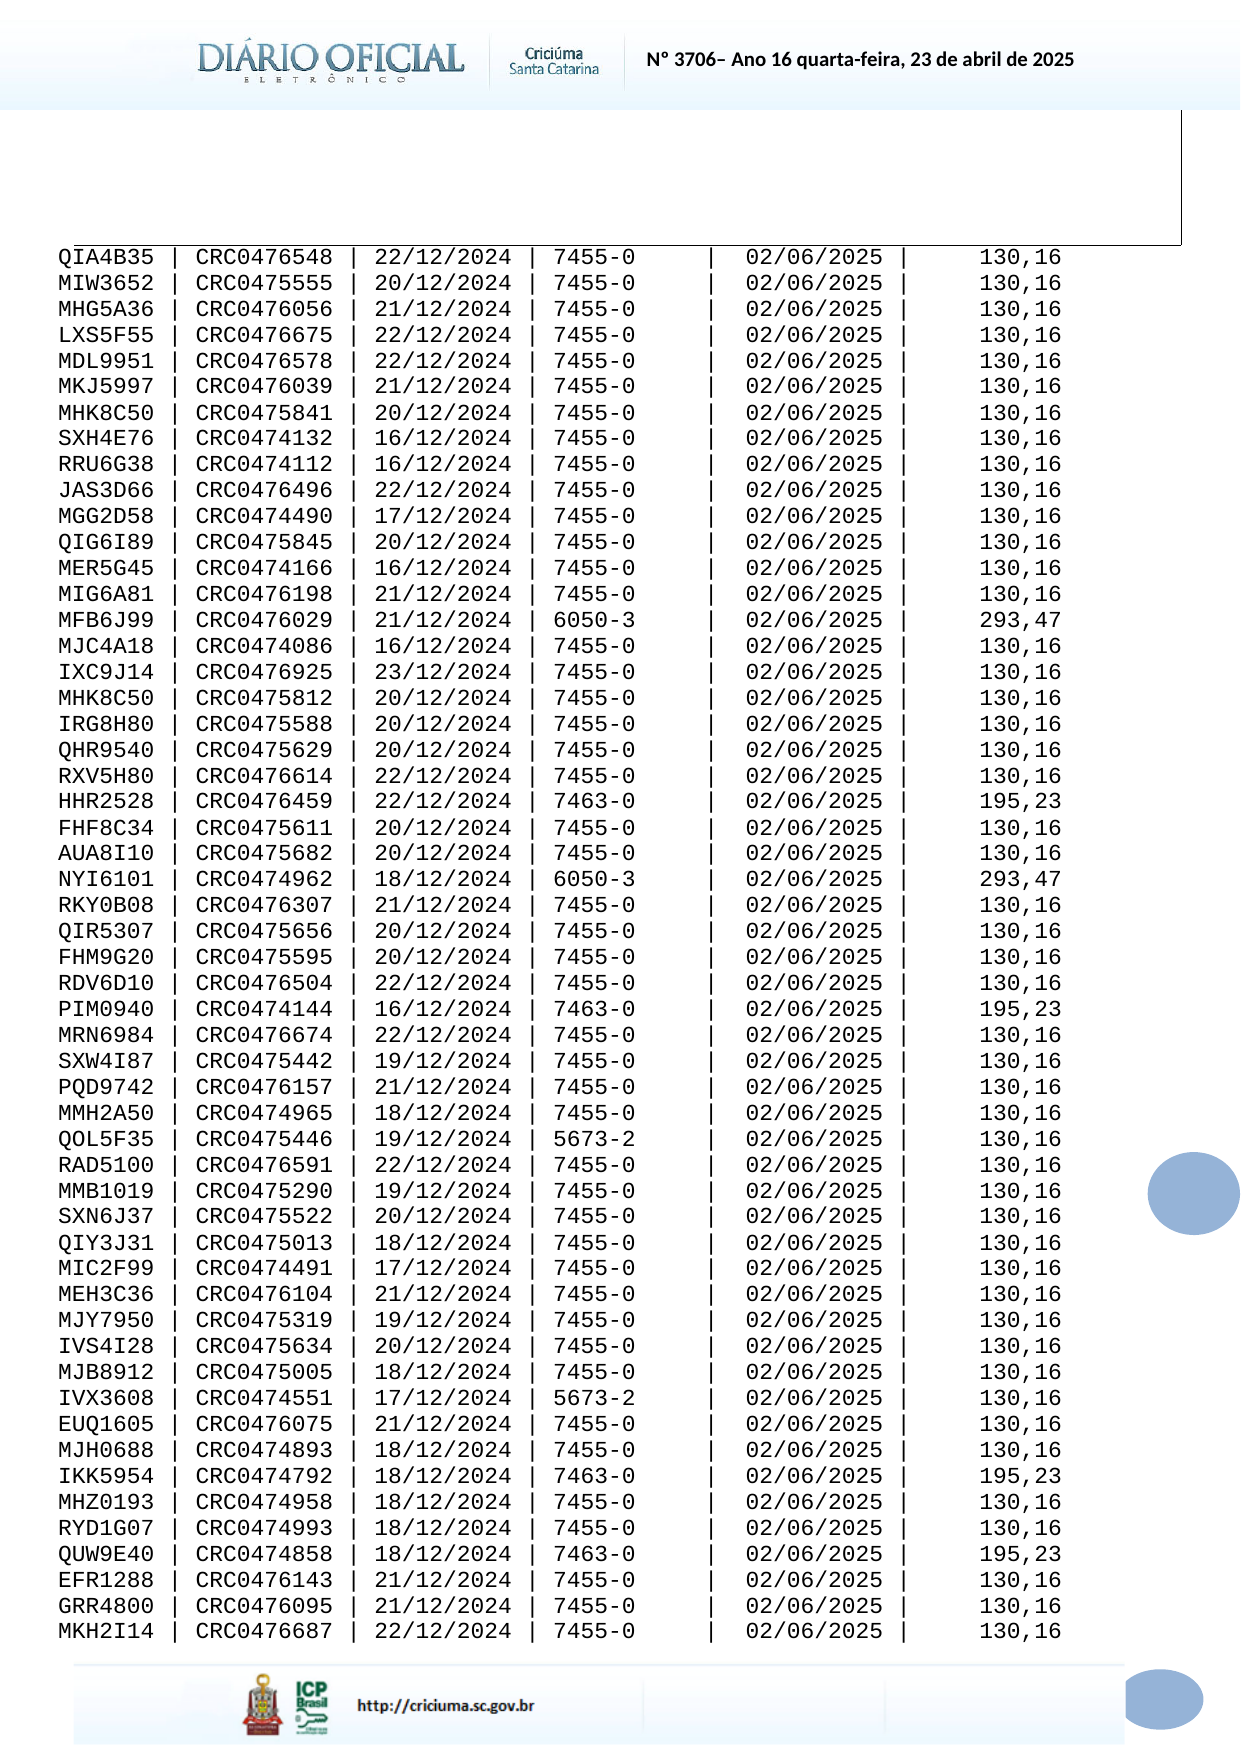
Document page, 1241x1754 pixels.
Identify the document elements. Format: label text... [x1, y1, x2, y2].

text SXW4I87 | CRC0475442 | 19/12/2024 | 7455-0 | 02/06/2025 | 130,16 [44, 1049, 1181, 1075]
text NYI6101 | CRC0474962 | 18/12/2024 | 6050-3 | 02/06/2025 | 293,47 [44, 868, 1181, 894]
text LXS5F55 | CRC0476675 | 22/12/2024 | 7455-0 | 02/06/2025 | 130,16 [44, 323, 1181, 349]
text MJH0688 | CRC0474893 | 18/12/2024 | 7455-0 | 02/06/2025 | 130,16 [44, 1438, 1181, 1464]
text MJB8912 | CRC0475005 | 18/12/2024 | 7455-0 | 02/06/2025 | 130,16 [44, 1361, 1181, 1386]
text MDL9951 | CRC0476578 | 22/12/2024 | 7455-0 | 02/06/2025 | 130,16 [44, 349, 1181, 375]
text RKY0B08 | CRC0476307 | 21/12/2024 | 7455-0 | 02/06/2025 | 130,16 [44, 894, 1181, 919]
text PIM0940 | CRC0474144 | 16/12/2024 | 7463-0 | 02/06/2025 | 195,23 [44, 997, 1181, 1023]
text MGG2D58 | CRC0474490 | 17/12/2024 | 7455-0 | 02/06/2025 | 130,16 [44, 504, 1181, 531]
text MER5G45 | CRC0474166 | 16/12/2024 | 7455-0 | 02/06/2025 | 130,16 [44, 556, 1181, 582]
text MMB1019 | CRC0475290 | 19/12/2024 | 7455-0 | 02/06/2025 | 130,16 [44, 1179, 1150, 1205]
text IVX3608 | CRC0474551 | 17/12/2024 | 5673-2 | 02/06/2025 | 130,16 [44, 1386, 1181, 1412]
text QUW9E40 | CRC0474858 | 18/12/2024 | 7463-0 | 02/06/2025 | 195,23 [44, 1542, 1181, 1568]
text IKK5954 | CRC0474792 | 18/12/2024 | 7463-0 | 02/06/2025 | 195,23 [44, 1464, 1181, 1490]
text GRR4800 | CRC0476095 | 21/12/2024 | 7455-0 | 02/06/2025 | 130,16 [44, 1594, 1181, 1620]
text MIG6A81 | CRC0476198 | 21/12/2024 | 7455-0 | 02/06/2025 | 130,16 [44, 582, 1181, 608]
text HHR2528 | CRC0476459 | 22/12/2024 | 7463-0 | 02/06/2025 | 195,23 [44, 790, 1181, 816]
text RDV6D10 | CRC0476504 | 22/12/2024 | 7455-0 | 02/06/2025 | 130,16 [44, 971, 1181, 997]
text MEH3C36 | CRC0476104 | 21/12/2024 | 7455-0 | 02/06/2025 | 130,16 [44, 1283, 1181, 1309]
text MKJ5997 | CRC0476039 | 21/12/2024 | 7455-0 | 02/06/2025 | 130,16 [44, 375, 1181, 401]
text RXV5H80 | CRC0476614 | 22/12/2024 | 7455-0 | 02/06/2025 | 130,16 [44, 764, 1181, 790]
text MJY7950 | CRC0475319 | 19/12/2024 | 7455-0 | 02/06/2025 | 130,16 [44, 1309, 1181, 1334]
text MJC4A18 | CRC0474086 | 16/12/2024 | 7455-0 | 02/06/2025 | 130,16 [44, 634, 1181, 660]
text MHZ0193 | CRC0474958 | 18/12/2024 | 7455-0 | 02/06/2025 | 130,16 [44, 1490, 1181, 1516]
text QOL5F35 | CRC0475446 | 19/12/2024 | 5673-2 | 02/06/2025 | 130,16 [44, 1127, 1181, 1153]
text EFR1288 | CRC0476143 | 21/12/2024 | 7455-0 | 02/06/2025 | 130,16 [44, 1568, 1181, 1594]
text QIA4B35 | CRC0476548 | 22/12/2024 | 7455-0 | 02/06/2025 | 130,16 [44, 245, 1181, 271]
text FHM9G20 | CRC0475595 | 20/12/2024 | 7455-0 | 02/06/2025 | 130,16 [44, 946, 1181, 971]
text SXN6J37 | CRC0475522 | 20/12/2024 | 7455-0 | 02/06/2025 | 130,16 [44, 1205, 1171, 1231]
text MRN6984 | CRC0476674 | 22/12/2024 | 7455-0 | 02/06/2025 | 130,16 [44, 1023, 1181, 1049]
text AUA8I10 | CRC0475682 | 20/12/2024 | 7455-0 | 02/06/2025 | 130,16 [44, 842, 1181, 868]
text MFB6J99 | CRC0476029 | 21/12/2024 | 6050-3 | 02/06/2025 | 293,47 [44, 608, 1181, 634]
text IRG8H80 | CRC0475588 | 20/12/2024 | 7455-0 | 02/06/2025 | 130,16 [44, 712, 1181, 738]
text RYD1G07 | CRC0474993 | 18/12/2024 | 7455-0 | 02/06/2025 | 130,16 [44, 1516, 1181, 1542]
text RAD5100 | CRC0476591 | 22/12/2024 | 7455-0 | 02/06/2025 | 130,16 [44, 1153, 1180, 1179]
text MIC2F99 | CRC0474491 | 17/12/2024 | 7455-0 | 02/06/2025 | 130,16 [44, 1257, 1181, 1283]
text QIY3J31 | CRC0475013 | 18/12/2024 | 7455-0 | 02/06/2025 | 130,16 [44, 1231, 1181, 1257]
text QIG6I89 | CRC0475845 | 20/12/2024 | 7455-0 | 02/06/2025 | 130,16 [44, 531, 1181, 556]
text QHR9540 | CRC0475629 | 20/12/2024 | 7455-0 | 02/06/2025 | 130,16 [44, 738, 1181, 764]
text MHK8C50 | CRC0475812 | 20/12/2024 | 7455-0 | 02/06/2025 | 130,16 [44, 686, 1181, 712]
text JAS3D66 | CRC0476496 | 22/12/2024 | 7455-0 | 02/06/2025 | 130,16 [44, 479, 1181, 504]
text MMH2A50 | CRC0474965 | 18/12/2024 | 7455-0 | 02/06/2025 | 130,16 [44, 1101, 1181, 1127]
text MKH2I14 | CRC0476687 | 22/12/2024 | 7455-0 | 02/06/2025 | 130,16 [44, 1620, 1181, 1646]
text FHF8C34 | CRC0475611 | 20/12/2024 | 7455-0 | 02/06/2025 | 130,16 [44, 816, 1181, 842]
text PQD9742 | CRC0476157 | 21/12/2024 | 7455-0 | 02/06/2025 | 130,16 [44, 1075, 1181, 1101]
text RRU6G38 | CRC0474112 | 16/12/2024 | 7455-0 | 02/06/2025 | 130,16 [44, 453, 1181, 479]
text QIR5307 | CRC0475656 | 20/12/2024 | 7455-0 | 02/06/2025 | 130,16 [44, 919, 1181, 946]
text EUQ1605 | CRC0476075 | 21/12/2024 | 7455-0 | 02/06/2025 | 130,16 [44, 1412, 1181, 1438]
text MIW3652 | CRC0475555 | 20/12/2024 | 7455-0 | 02/06/2025 | 130,16 [44, 271, 1181, 297]
text IXC9J14 | CRC0476925 | 23/12/2024 | 7455-0 | 02/06/2025 | 130,16 [44, 660, 1181, 686]
text MHK8C50 | CRC0475841 | 20/12/2024 | 7455-0 | 02/06/2025 | 130,16 [44, 401, 1181, 427]
text MHG5A36 | CRC0476056 | 21/12/2024 | 7455-0 | 02/06/2025 | 130,16 [44, 297, 1181, 323]
text SXH4E76 | CRC0474132 | 16/12/2024 | 7455-0 | 02/06/2025 | 130,16 [44, 427, 1181, 453]
text IVS4I28 | CRC0475634 | 20/12/2024 | 7455-0 | 02/06/2025 | 130,16 [44, 1334, 1181, 1361]
